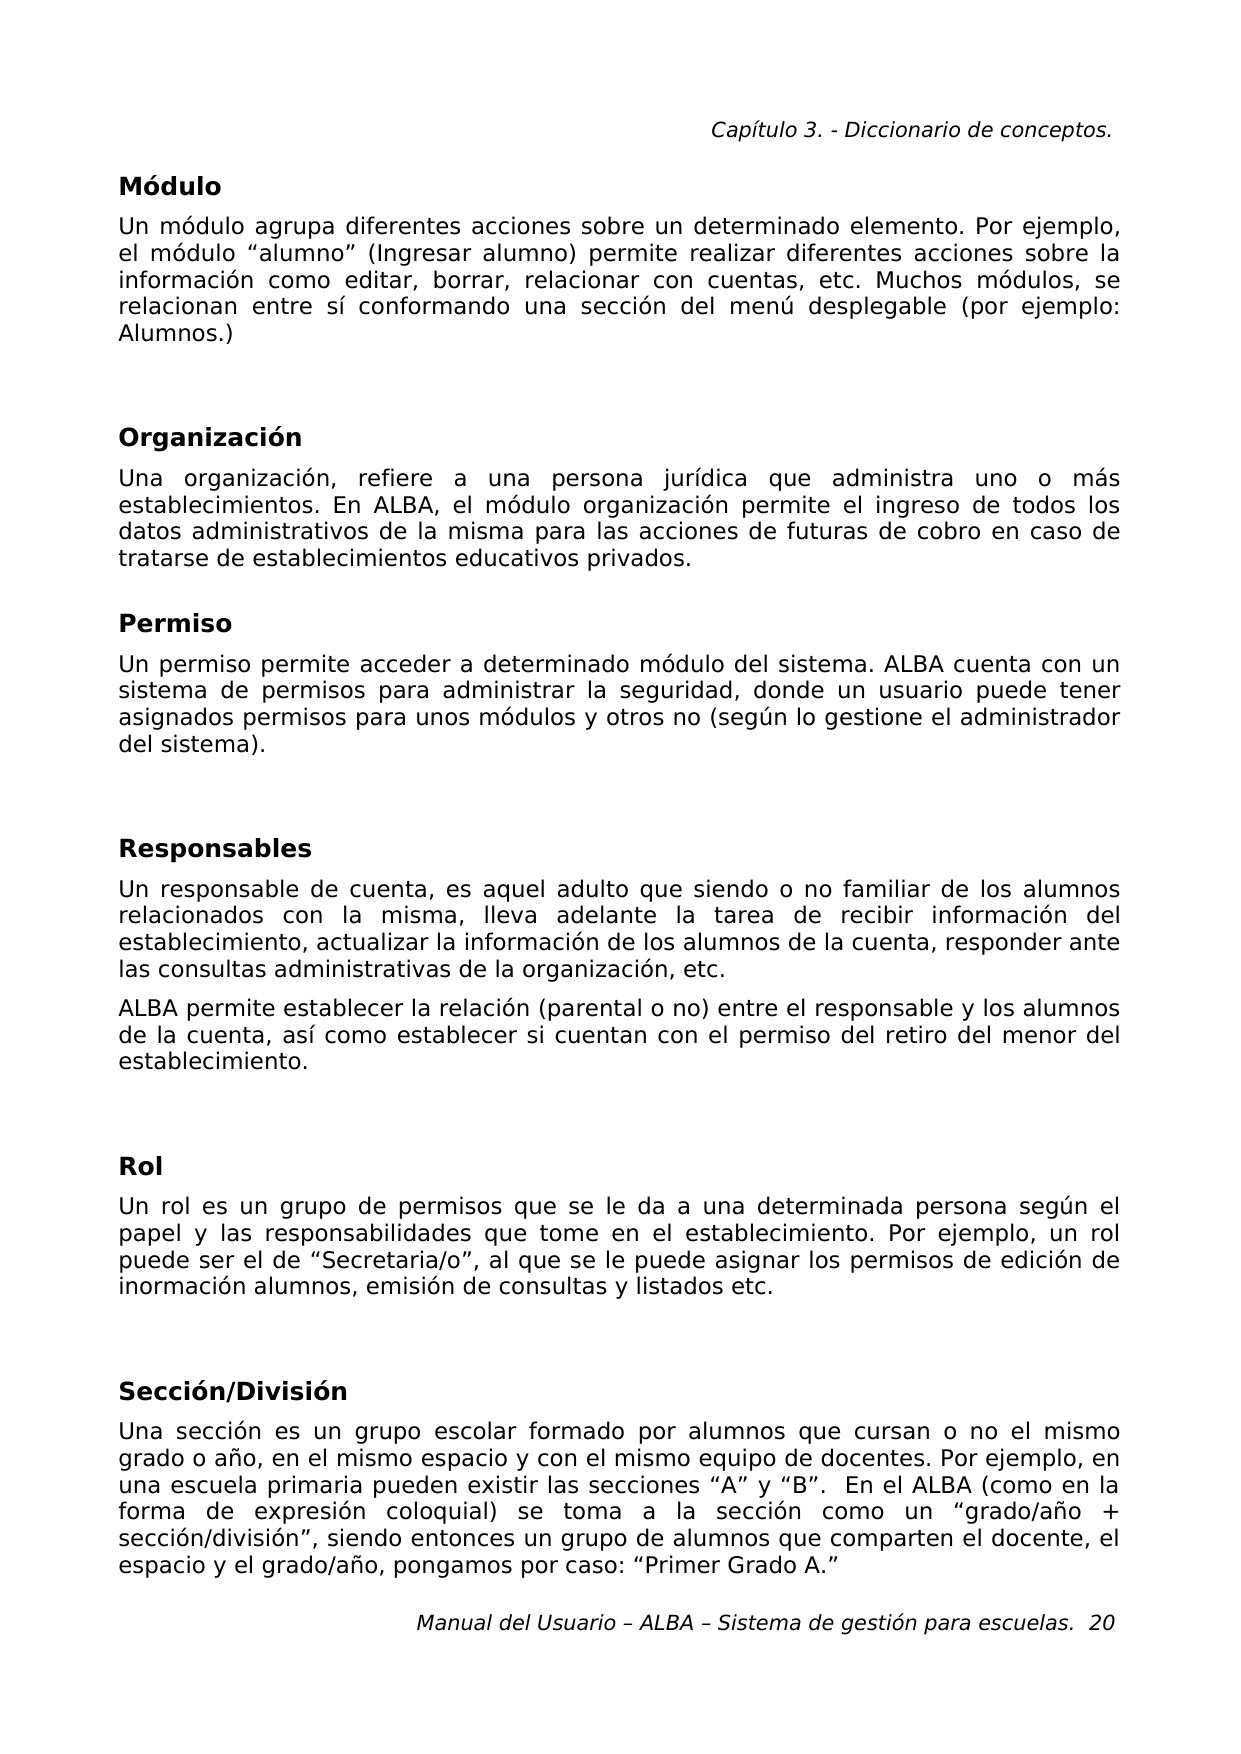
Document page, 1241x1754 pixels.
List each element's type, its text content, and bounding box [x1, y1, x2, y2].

text Un permiso permite acceder a determinado módulo del sistema. ALBA cuenta con un sistema de permisos para administrar la seguridad, donde un usuario puede tener asignados permisos para unos módulos y otros no (según lo gestione el administrador del sistema). [118, 651, 1122, 758]
text Un rol es un grupo de permisos que se le da a una determinada persona según el papel y las responsabilidades que tome en el establecimiento. Por ejemplo, un rol puede ser el de “Secretaria/o”, al que se le puede asignar los permisos de edición de inormación alumnos, emisión de consultas y listados etc. [118, 1193, 1122, 1300]
subtitle Sección/División [118, 1377, 1122, 1406]
subtitle Permiso [118, 609, 1122, 638]
subtitle Módulo [118, 172, 1122, 201]
subtitle Rol [118, 1152, 1122, 1181]
text Un módulo agrupa diferentes acciones sobre un determinado elemento. Por ejemplo, el módulo “alumno” (Ingresar alumno) permite realizar diferentes acciones sobre la información como editar, borrar, relacionar con cuentas, etc. Muchos módulos, se relacionan entre sí conformando una sección del menú desplegable (por ejemplo: Alumnos.) [118, 213, 1122, 347]
text Un responsable de cuenta, es aquel adulto que siendo o no familiar de los alumnos relacionados con la misma, lleva adelante la tarea de recibir información del establecimiento, actualizar la información de los alumnos de la cuenta, responder ante las consultas administrativas de la organización, etc. [118, 876, 1122, 983]
text ALBA permite establecer la relación (parental o no) entre el responsable y los alumnos de la cuenta, así como establecer si cuentan con el permiso del retiro del menor del establecimiento. [118, 995, 1122, 1075]
subtitle Responsables [118, 834, 1122, 863]
subtitle Organización [118, 423, 1122, 453]
text Una sección es un grupo escolar formado por alumnos que cursan o no el mismo grado o año, en el mismo espacio y con el mismo equipo de docentes. Por ejemplo, en una escuela primaria pueden existir las secciones “A” y “B”. En el ALBA (como en la forma de expresión coloquial) se toma a la sección como un “grado/año + sección/división”, siendo entonces un grupo de alumnos que comparten el docente, el espacio y el grado/año, pongamos por caso: “Primer Grado A.” [118, 1418, 1122, 1578]
text Una organización, refiere a una persona jurídica que administra uno o más establecimientos. En ALBA, el módulo organización permite el ingreso de todos los datos administrativos de la misma para las acciones de futuras de cobro en caso de tratarse de establecimientos educativos privados. [118, 465, 1122, 572]
